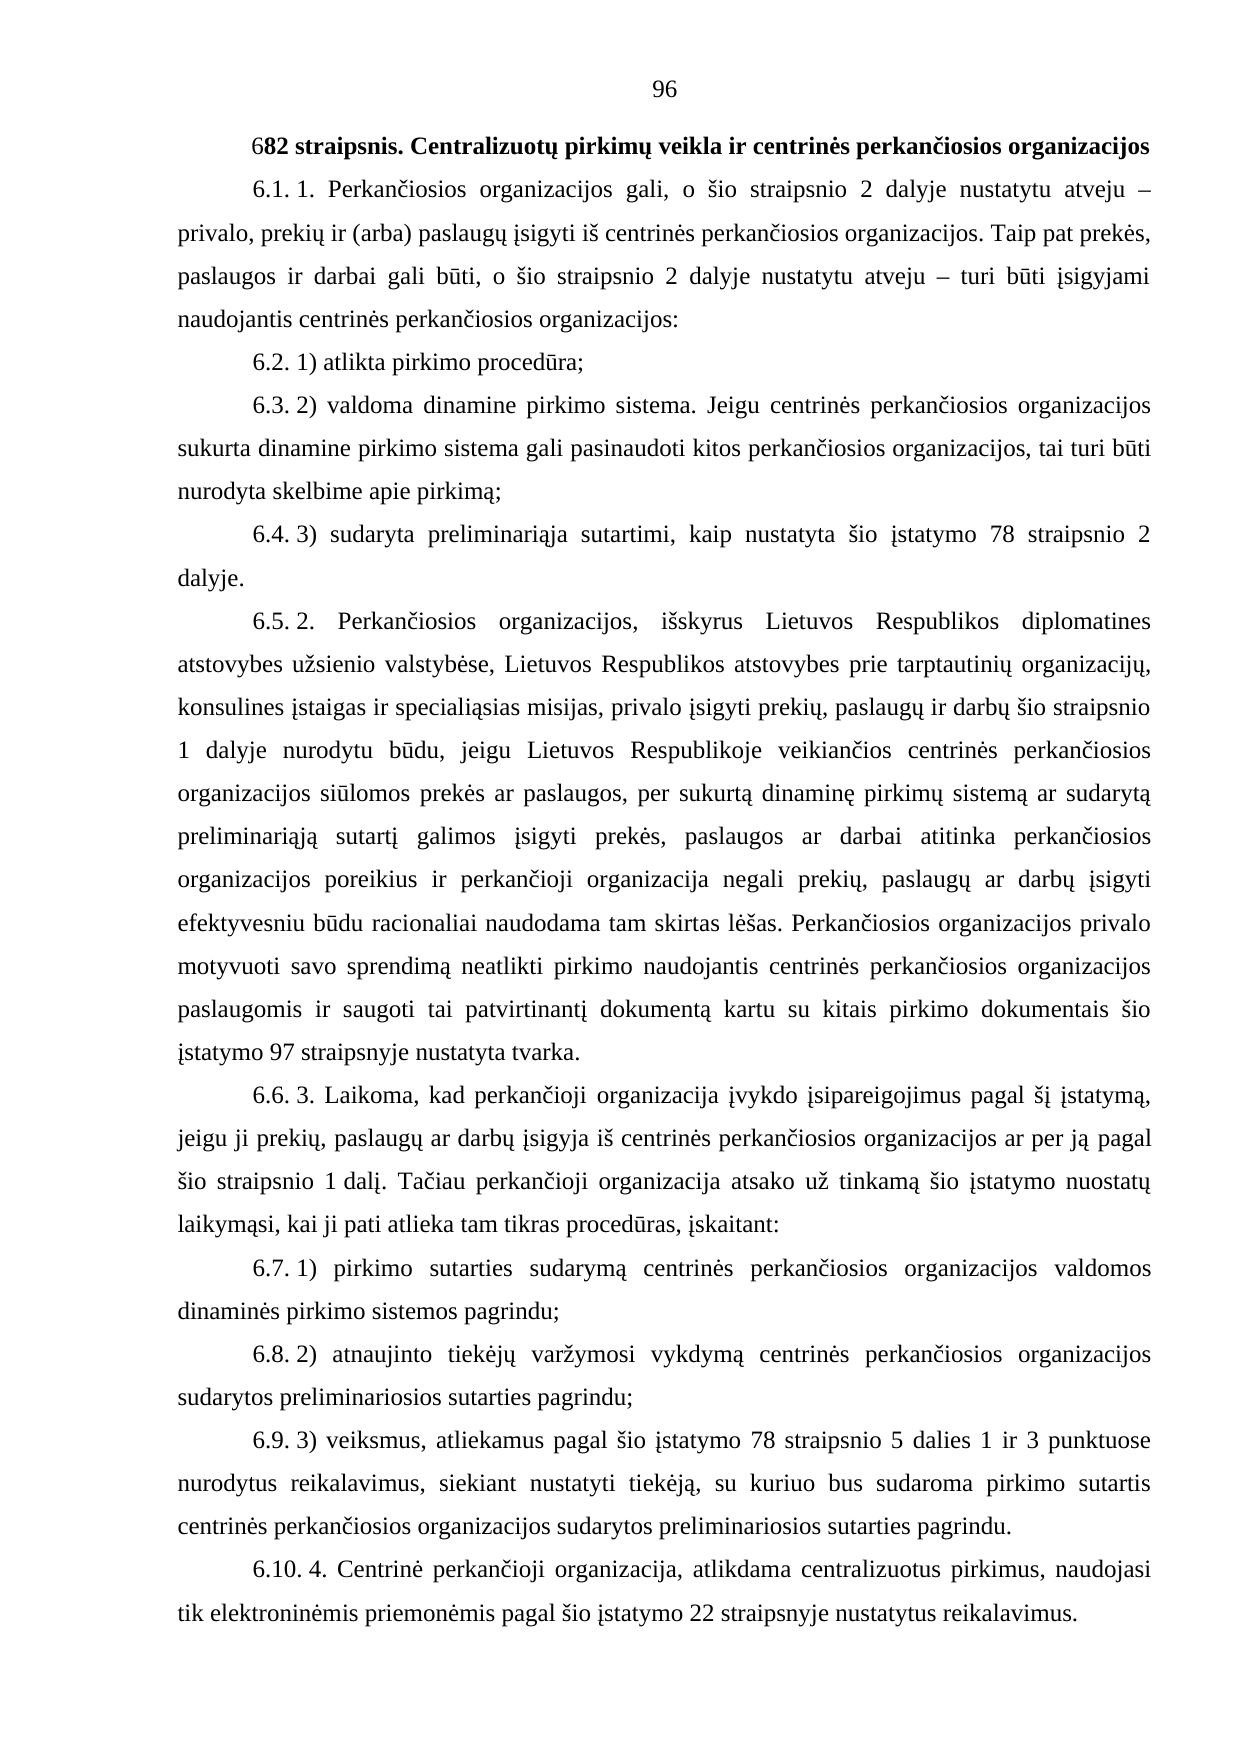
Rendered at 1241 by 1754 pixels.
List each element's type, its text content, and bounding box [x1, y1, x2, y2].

subtitle 4. Centrinė perkančioji organizacija, atlikdama centralizuotus pirkimus, naudojasi tik elektroninėmis priemonėmis pagal šio įstatymo 22 straipsnyje nustatytus reikalavimus. [177, 1554, 1152, 1626]
subtitle 82 straipsnis. Centralizuotų pirkimų veikla ir centrinės perkančiosios organizacijos [251, 131, 1152, 160]
subtitle 1) pirkimo sutarties sudarymą centrinės perkančiosios organizacijos valdomos dinaminės pirkimo sistemos pagrindu; [177, 1253, 1152, 1324]
subtitle 1) atlikta pirkimo procedūra; [177, 347, 1152, 376]
subtitle 2) valdoma dinamine pirkimo sistema. Jeigu centrinės perkančiosios organizacijos sukurta dinamine pirkimo sistema gali pasinaudoti kitos perkančiosios organizacijos, tai turi būti nurodyta skelbime apie pirkimą; [177, 390, 1152, 505]
subtitle 3. Laikoma, kad perkančioji organizacija įvykdo įsipareigojimus pagal šį įstatymą, jeigu ji prekių, paslaugų ar darbų įsigyja iš centrinės perkančiosios organizacijos ar per ją pagal šio straipsnio 1 dalį. Tačiau perkančioji organizacija atsako už tinkamą šio įstatymo nuostatų laikymąsi, kai ji pati atlieka tam tikras procedūras, įskaitant: [177, 1080, 1152, 1238]
subtitle 3) veiksmus, atliekamus pagal šio įstatymo 78 straipsnio 5 dalies 1 ir 3 punktuose nurodytus reikalavimus, siekiant nustatyti tiekėją, su kuriuo bus sudaroma pirkimo sutartis centrinės perkančiosios organizacijos sudarytos preliminariosios sutarties pagrindu. [177, 1425, 1152, 1540]
subtitle 2) atnaujinto tiekėjų varžymosi vykdymą centrinės perkančiosios organizacijos sudarytos preliminariosios sutarties pagrindu; [177, 1339, 1152, 1411]
subtitle 2. Perkančiosios organizacijos, išskyrus Lietuvos Respublikos diplomatines atstovybes užsienio valstybėse, Lietuvos Respublikos atstovybes prie tarptautinių organizacijų, konsulines įstaigas ir specialiąsias misijas, privalo įsigyti prekių, paslaugų ir darbų šio straipsnio 1 dalyje nurodytu būdu, jeigu Lietuvos Respublikoje veikiančios centrinės perkančiosios organizacijos siūlomos prekės ar paslaugos, per sukurtą dinaminę pirkimų sistemą ar sudarytą preliminariąją sutartį galimos įsigyti prekės, paslaugos ar darbai atitinka perkančiosios organizacijos poreikius ir perkančioji organizacija negali prekių, paslaugų ar darbų įsigyti efektyvesniu būdu racionaliai naudodama tam skirtas lėšas. Perkančiosios organizacijos privalo motyvuoti savo sprendimą neatlikti pirkimo naudojantis centrinės perkančiosios organizacijos paslaugomis ir saugoti tai patvirtinantį dokumentą kartu su kitais pirkimo dokumentais šio įstatymo 97 straipsnyje nustatyta tvarka. [177, 606, 1152, 1066]
subtitle 1. Perkančiosios organizacijos gali, o šio straipsnio 2 dalyje nustatytu atveju – privalo, prekių ir (arba) paslaugų įsigyti iš centrinės perkančiosios organizacijos. Taip pat prekės, paslaugos ir darbai gali būti, o šio straipsnio 2 dalyje nustatytu atveju – turi būti įsigyjami naudojantis centrinės perkančiosios organizacijos: [177, 174, 1152, 333]
subtitle 3) sudaryta preliminariąja sutartimi, kaip nustatyta šio įstatymo 78 straipsnio 2 dalyje. [177, 519, 1152, 591]
